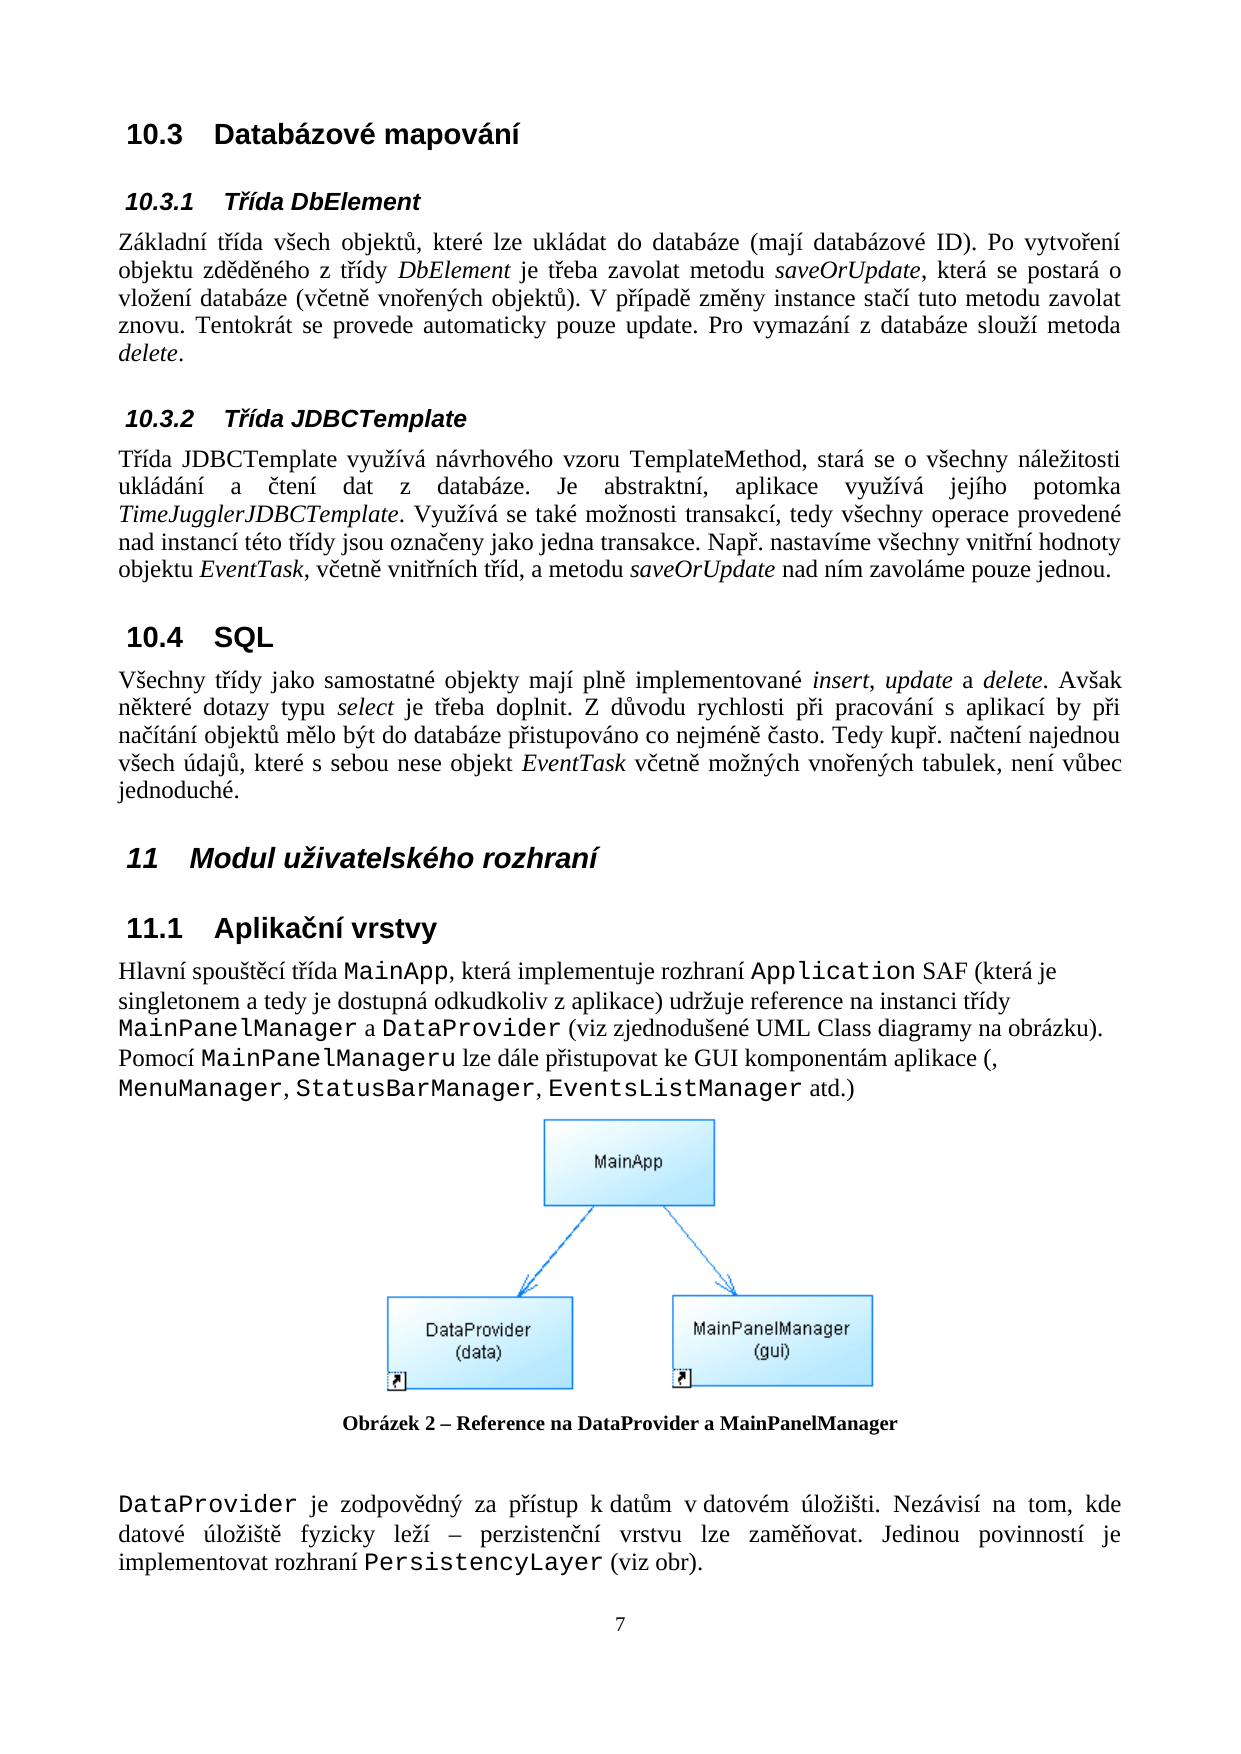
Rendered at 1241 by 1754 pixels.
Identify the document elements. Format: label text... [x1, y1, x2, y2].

text Všechny třídy jako samostatné objekty mají plně implementované insert, update a delete. Avšak některé dotazy typu select je třeba doplnit. Z důvodu rychlosti při pracování s aplikací by při načítání objektů mělo být do databáze přistupováno co nejméně často. Tedy kupř. načtení najednou všech údajů, které s sebou nese objekt EventTask včetně možných vnořených tabulek, není vůbec jednoduché. [118, 666, 1122, 804]
text Základní třída všech objektů, které lze ukládat do databáze (mají databázové ID). Po vytvoření objektu zděděného z třídy DbElement je třeba zavolat metodu saveOrUpdate, která se postará o vložení databáze (včetně vnořených objektů). V případě změny instance stačí tuto metodu zavolat znovu. Tentokrát se provede automaticky pouze update. Pro vymazání z databáze slouží metoda delete. [118, 228, 1122, 367]
subtitle Modul uživatelského rozhraní [118, 842, 1122, 874]
subtitle Třída JDBCTemplate [118, 404, 1122, 432]
text Hlavní spouštěcí třída MainApp, která implementuje rozhraní Application SAF (která je singletonem a tedy je dostupná odkudkoliv z aplikace) udržuje reference na instanci třídy MainPanelManager a DataProvider (viz zjednodušené UML Class diagramy na obrázku). [118, 957, 1122, 1044]
text Třída JDBCTemplate využívá návrhového vzoru TemplateMethod, stará se o všechny náležitosti ukládání a čtení dat z databáze. Je abstraktní, aplikace využívá jejího potomka TimeJugglerJDBCTemplate. Využívá se také možnosti transakcí, tedy všechny operace provedené nad instancí této třídy jsou označeny jako jedna transakce. Např. nastavíme všechny vnitřní hodnoty objektu EventTask, včetně vnitřních tříd, a metodu saveOrUpdate nad ním zavoláme pouze jednou. [118, 445, 1122, 583]
text Pomocí MainPanelManageru lze dále přistupovat ke GUI komponentám aplikace (, MenuManager, StatusBarManager, EventsListManager atd.) [118, 1044, 1122, 1104]
subtitle Aplikační vrstvy [118, 912, 1122, 944]
text DataProvider je zodpovědný za přístup k datům v datovém úložišti. Nezávisí na tom, kde datové úložiště fyzicky leží – perzistenční vrstvu lze zaměňovat. Jedinou povinností je implementovat rozhraní PersistencyLayer (viz obr). [118, 1490, 1122, 1578]
subtitle Třída DbElement [118, 188, 1122, 216]
subtitle SQL [118, 621, 1122, 653]
picture [343, 1113, 897, 1403]
subtitle Databázové mapování [118, 118, 1122, 151]
text Obrázek 2 – Reference na DataProvider a MainPanelManager [118, 1412, 1122, 1435]
